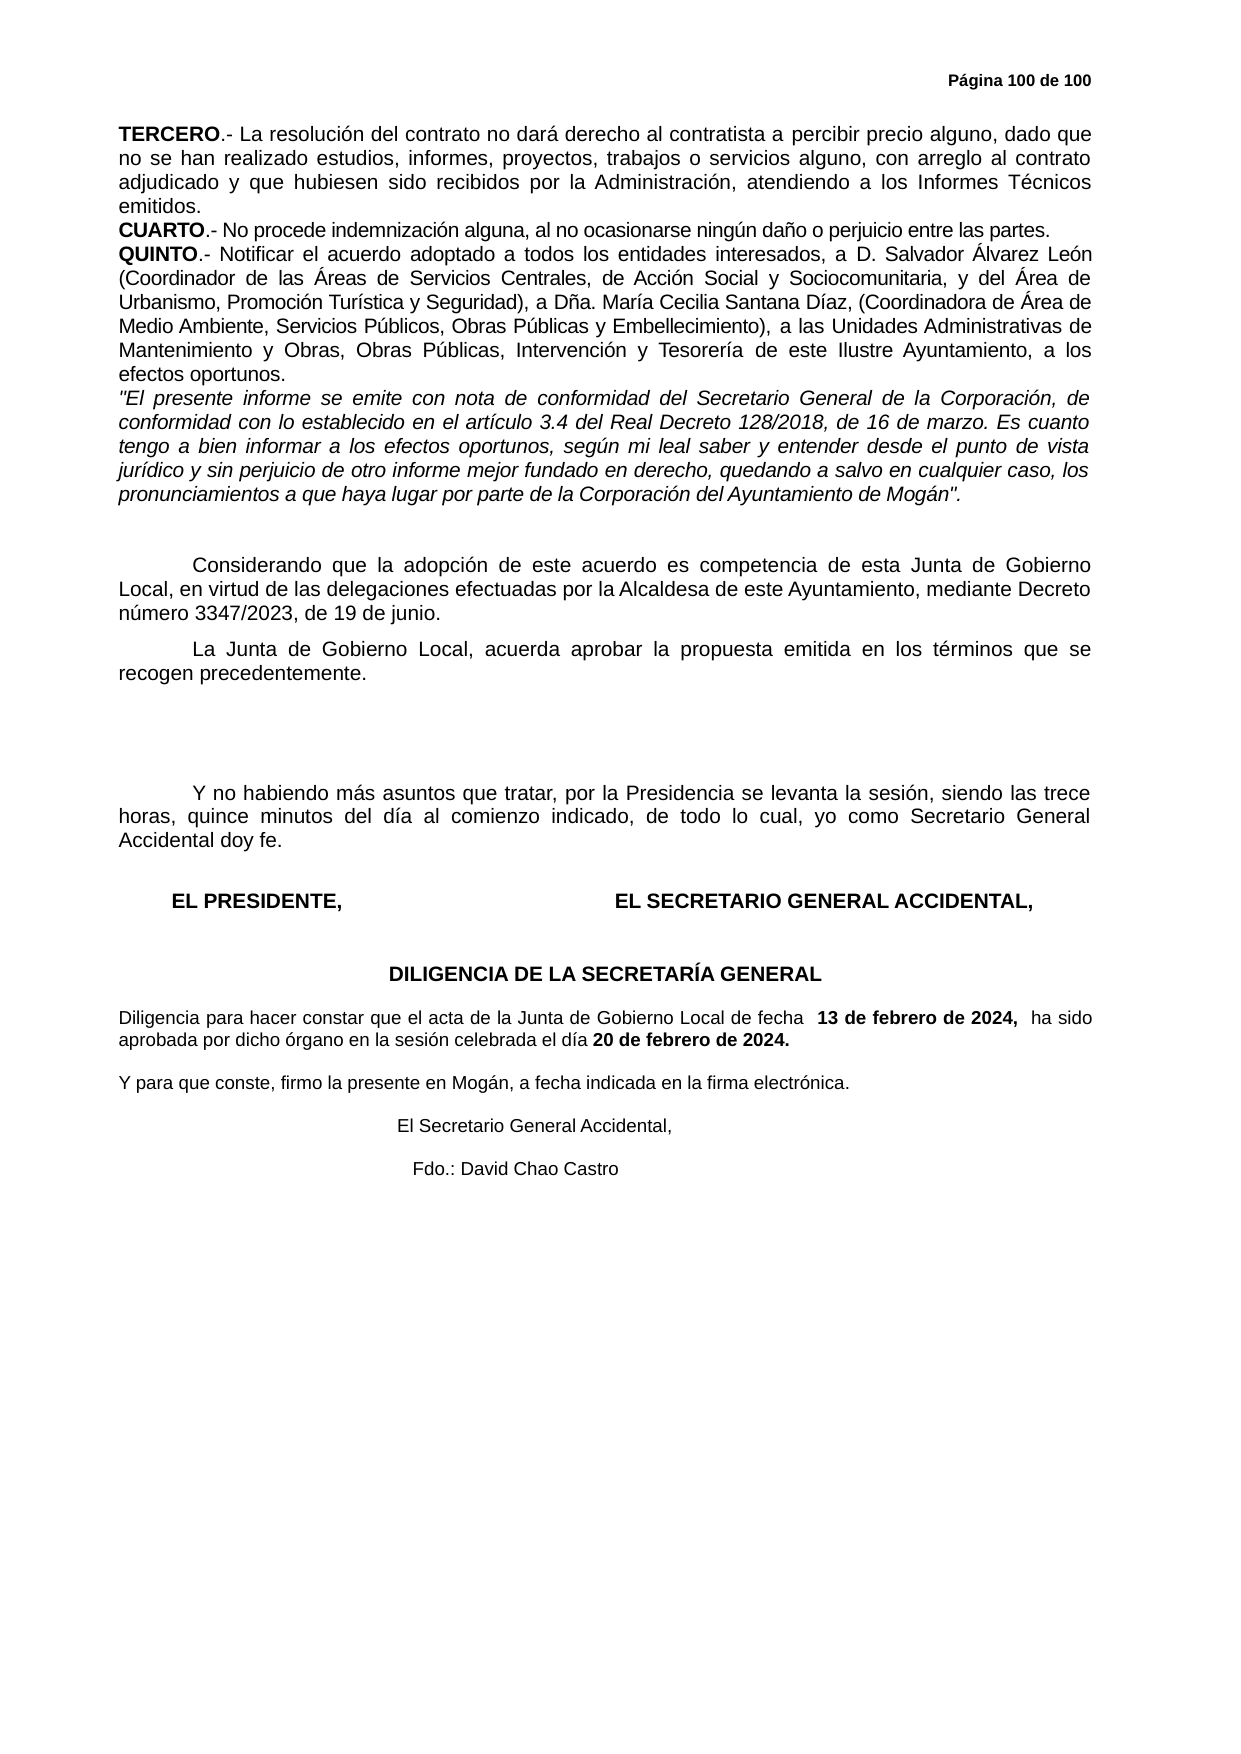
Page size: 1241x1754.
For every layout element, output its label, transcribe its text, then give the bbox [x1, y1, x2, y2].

text El Secretario General Accidental, [118, 1115, 1092, 1136]
text QUINTO.- Notificar el acuerdo adoptado a todos los entidades interesados, a D. Salvador Álvarez León (Coordinador de las Áreas de Servicios Centrales, de Acción Social y Sociocomunitaria, y del Área de Urbanismo, Promoción Turística y Seguridad), a Dña. María Cecilia Santana Díaz, (Coordinadora de Área de Medio Ambiente, Servicios Públicos, Obras Públicas y Embellecimiento), a las Unidades Administrativas de Mantenimiento y Obras, Obras Públicas, Intervención y Tesorería de este Ilustre Ayuntamiento, a los efectos oportunos. [118, 242, 1092, 386]
text Diligencia para hacer constar que el acta de la Junta de Gobierno Local de fecha 13 de febrero de 2024, ha sido aprobada por dicho órgano en la sesión celebrada el día 20 de febrero de 2024. [118, 1007, 1092, 1050]
text EL PRESIDENTE, EL SECRETARIO GENERAL ACCIDENTAL, [118, 864, 1092, 912]
text TERCERO.- La resolución del contrato no dará derecho al contratista a percibir precio alguno, dado que no se han realizado estudios, informes, proyectos, trabajos o servicios alguno, con arreglo al contrato adjudicado y que hubiesen sido recibidos por la Administración, atendiendo a los Informes Técnicos emitidos. [118, 122, 1092, 218]
text DILIGENCIA DE LA SECRETARÍA GENERAL [118, 961, 1092, 985]
text "El presente informe se emite con nota de conformidad del Secretario General de la Corporación, de conformidad con lo establecido en el artículo 3.4 del Real Decreto 128/2018, de 16 de marzo. Es cuanto tengo a bien informar a los efectos oportunos, según mi leal saber y entender desde el punto de vista jurídico y sin perjuicio de otro informe mejor fundado en derecho, quedando a salvo en cualquier caso, los pronunciamientos a que haya lugar por parte de la Corporación del Ayuntamiento de Mogán". [118, 386, 1092, 505]
text Considerando que la adopción de este acuerdo es competencia de esta Junta de Gobierno Local, en virtud de las delegaciones efectuadas por la Alcaldesa de este Ayuntamiento, mediante Decreto número 3347/2023, de 19 de junio. [118, 553, 1092, 625]
text Y no habiendo más asuntos que tratar, por la Presidencia se levanta la sesión, siendo las trece horas, quince minutos del día al comienzo indicado, de todo lo cual, yo como Secretario General Accidental doy fe. [118, 780, 1092, 852]
text La Junta de Gobierno Local, acuerda aprobar la propuesta emitida en los términos que se recogen precedentemente. [118, 637, 1092, 685]
text Fdo.: David Chao Castro [118, 1158, 1092, 1179]
text Y para que conste, firmo la presente en Mogán, a fecha indicada en la firma electrónica. [118, 1072, 1092, 1093]
text CUARTO.- No procede indemnización alguna, al no ocasionarse ningún daño o perjuicio entre las partes. [118, 218, 1092, 242]
